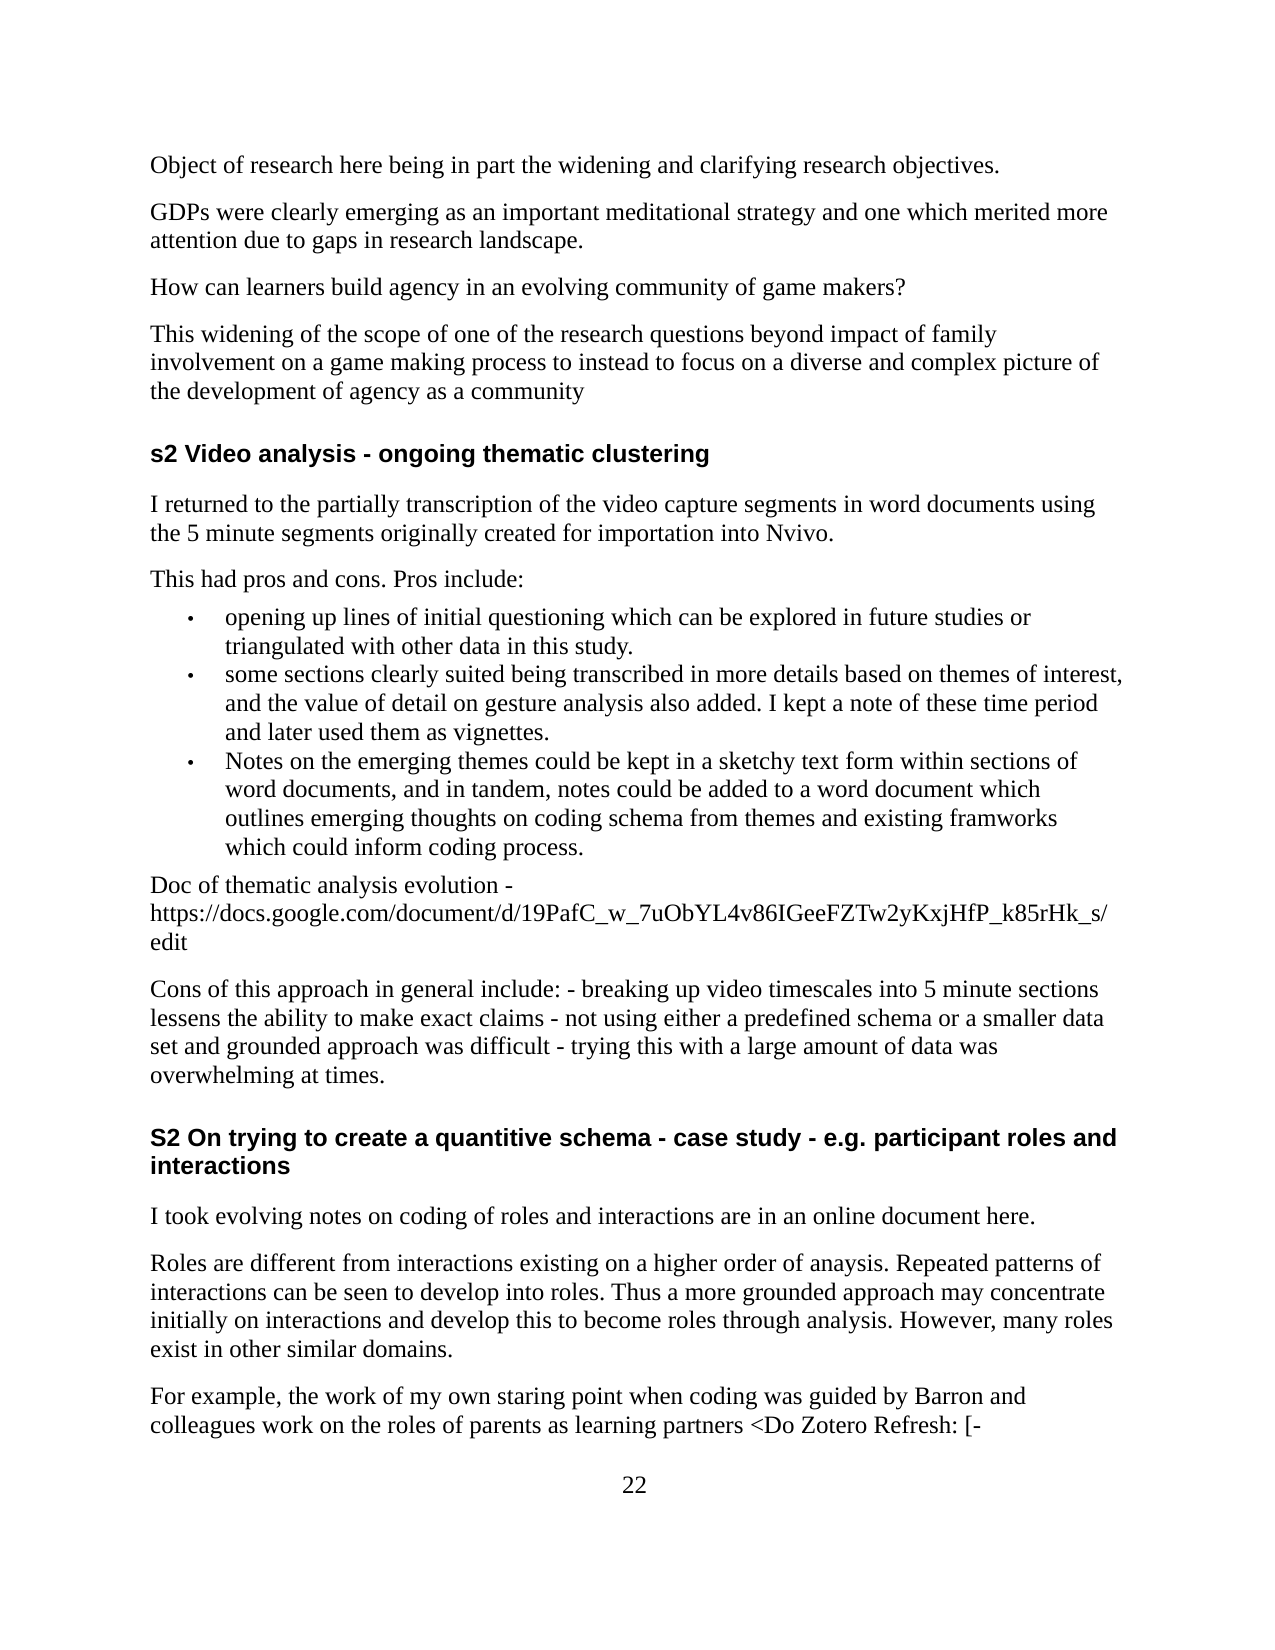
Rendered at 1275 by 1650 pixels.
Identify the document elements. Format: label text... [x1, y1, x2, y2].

text For example, the work of my own staring point when coding was guided by Barron and colleagues work on the roles of parents as learning partners <Do Zotero Refresh: [- [150, 1381, 1125, 1438]
text I returned to the partially transcription of the video capture segments in word documents using the 5 minute segments originally created for importation into Nvivo. [150, 489, 1125, 546]
text Cons of this approach in general include: - breaking up video timescales into 5 minute sections lessens the ability to make exact claims - not using either a predefined schema or a smaller data set and grounded approach was difficult - trying this with a large amount of data was overwhelming at times. [150, 974, 1125, 1089]
text This had pros and cons. Pros include: [150, 564, 1125, 593]
text Roles are different from interactions existing on a higher order of anaysis. Repeated patterns of interactions can be seen to develop into roles. Thus a more grounded approach may concentrate initially on interactions and develop this to become roles through analysis. However, many roles exist in other similar domains. [150, 1248, 1125, 1363]
subtitle s2 Video analysis - ongoing thematic clustering [150, 439, 1125, 467]
text Object of research here being in part the widening and clarifying research objectives. [150, 150, 1125, 179]
text Doc of thematic analysis evolution - https://docs.google.com/document/d/19PafC_w_7uObYL4v86IGeeFZTw2yKxjHfP_k85rHk_s/edit [150, 870, 1125, 956]
text This widening of the scope of one of the research questions beyond impact of family involvement on a game making process to instead to focus on a diverse and complex picture of the development of agency as a community [150, 319, 1125, 405]
subtitle S2 On trying to create a quantitive schema - case study - e.g. participant roles and interactions [150, 1123, 1125, 1180]
text GDPs were clearly emerging as an important meditational strategy and one which merited more attention due to gaps in research landscape. [150, 197, 1125, 254]
list some sections clearly suited being transcribed in more details based on themes of interest, and the value of detail on gesture analysis also added. I kept a note of these time period and later used them as vignettes. [187, 659, 1125, 746]
text How can learners build agency in an evolving community of game makers? [150, 272, 1125, 301]
list opening up lines of initial questioning which can be explored in future studies or triangulated with other data in this study. [187, 602, 1125, 659]
list Notes on the emerging themes could be kept in a sketchy text form within sections of word documents, and in tandem, notes could be added to a word document which outlines emerging thoughts on coding schema from themes and existing framworks which could inform coding process. [187, 746, 1125, 861]
text I took evolving notes on coding of roles and interactions are in an online document here. [150, 1201, 1125, 1230]
